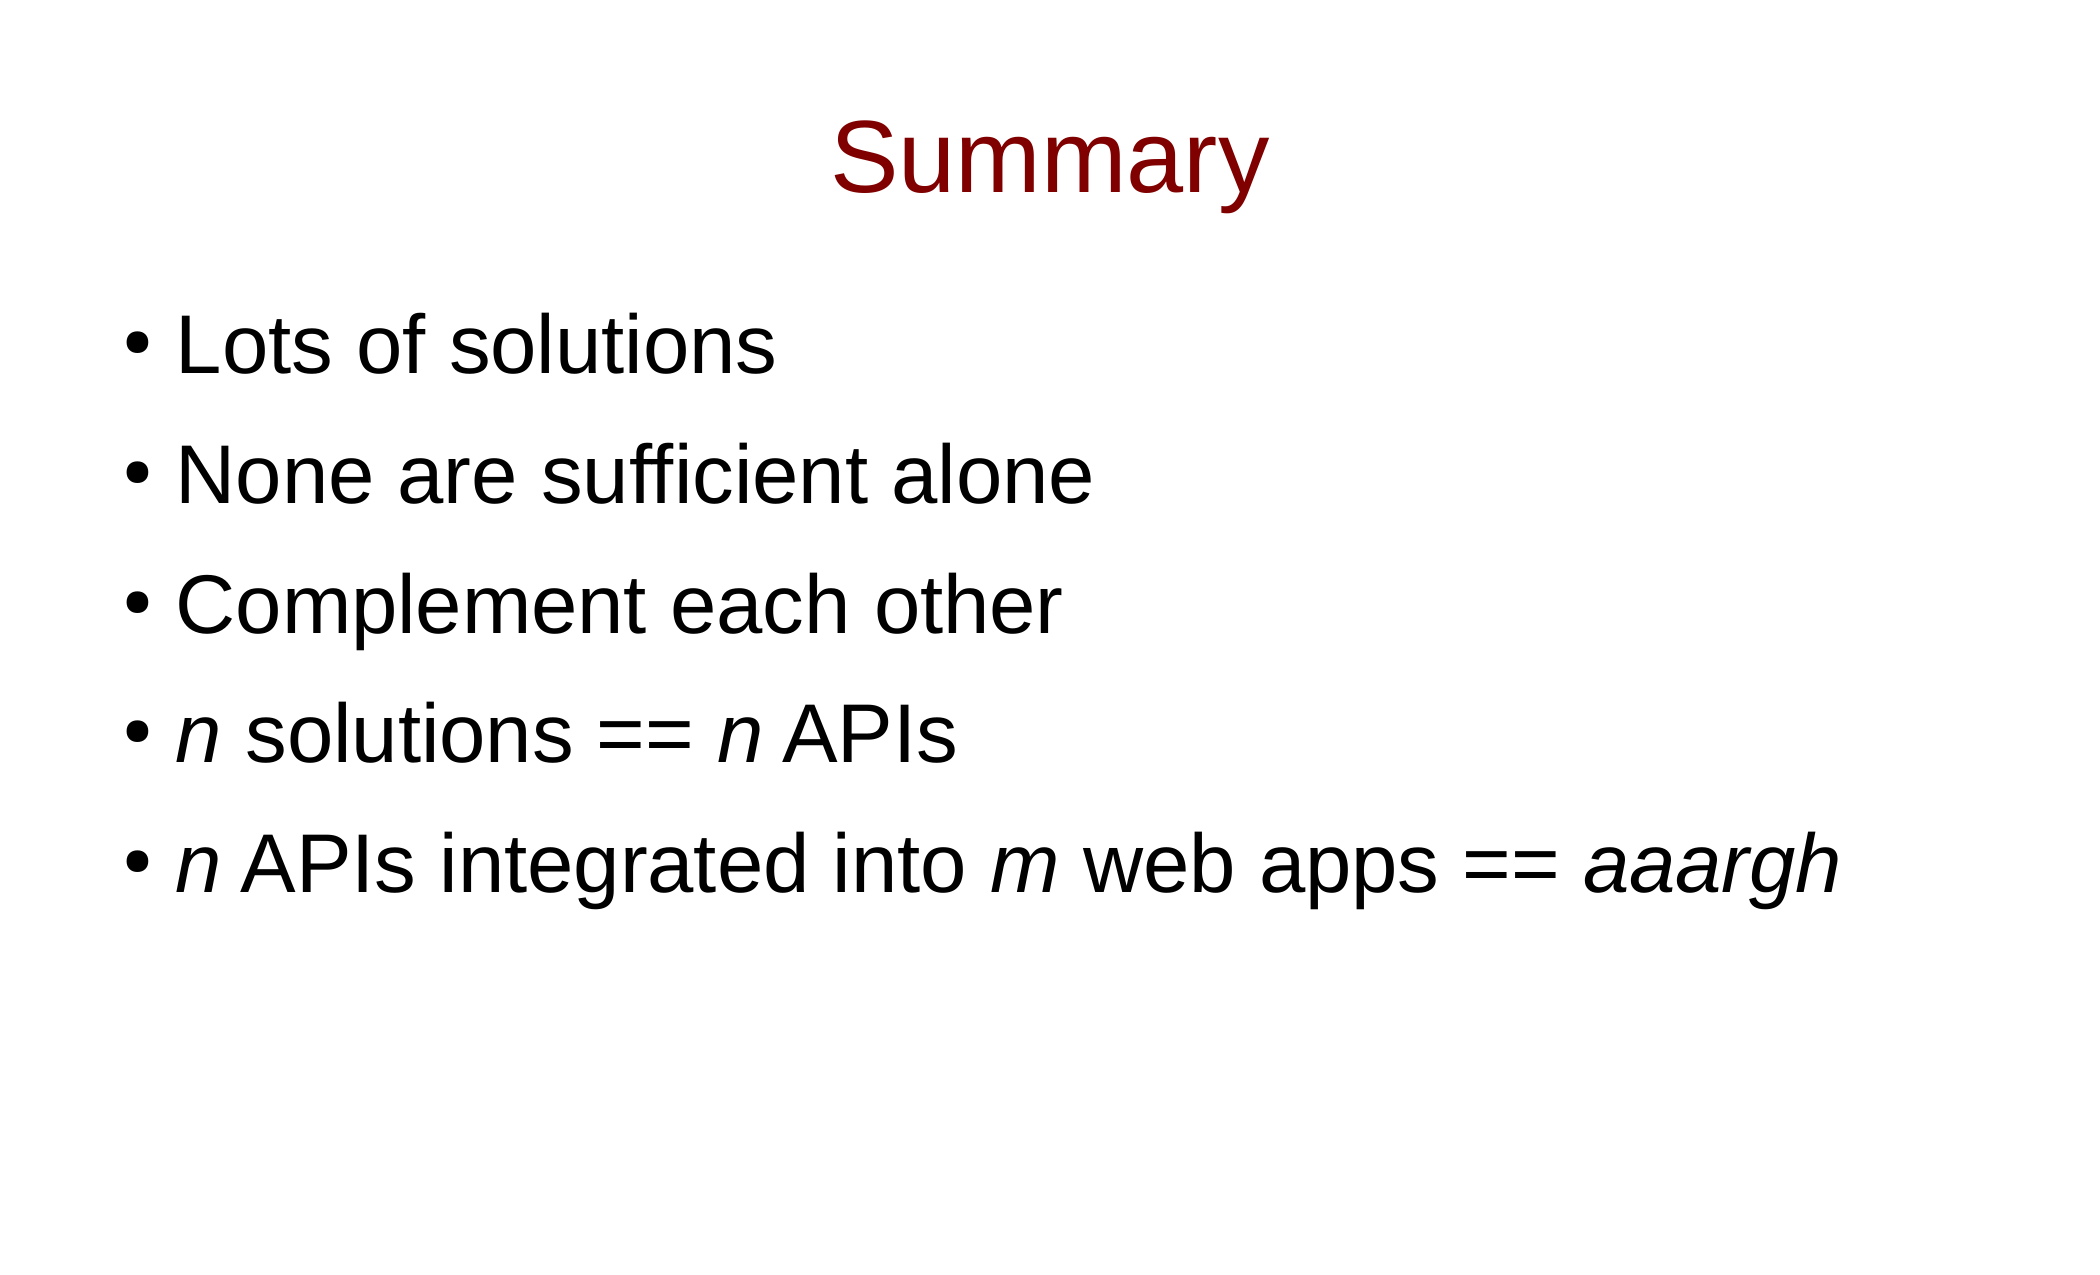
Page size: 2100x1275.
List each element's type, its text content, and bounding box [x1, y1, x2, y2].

list Lots of solutions None are sufficient alone Complement each other n solutions == n APIs n APIs integrated into m web apps == aaargh [105, 298, 1953, 1038]
title Summary [105, 50, 1995, 264]
